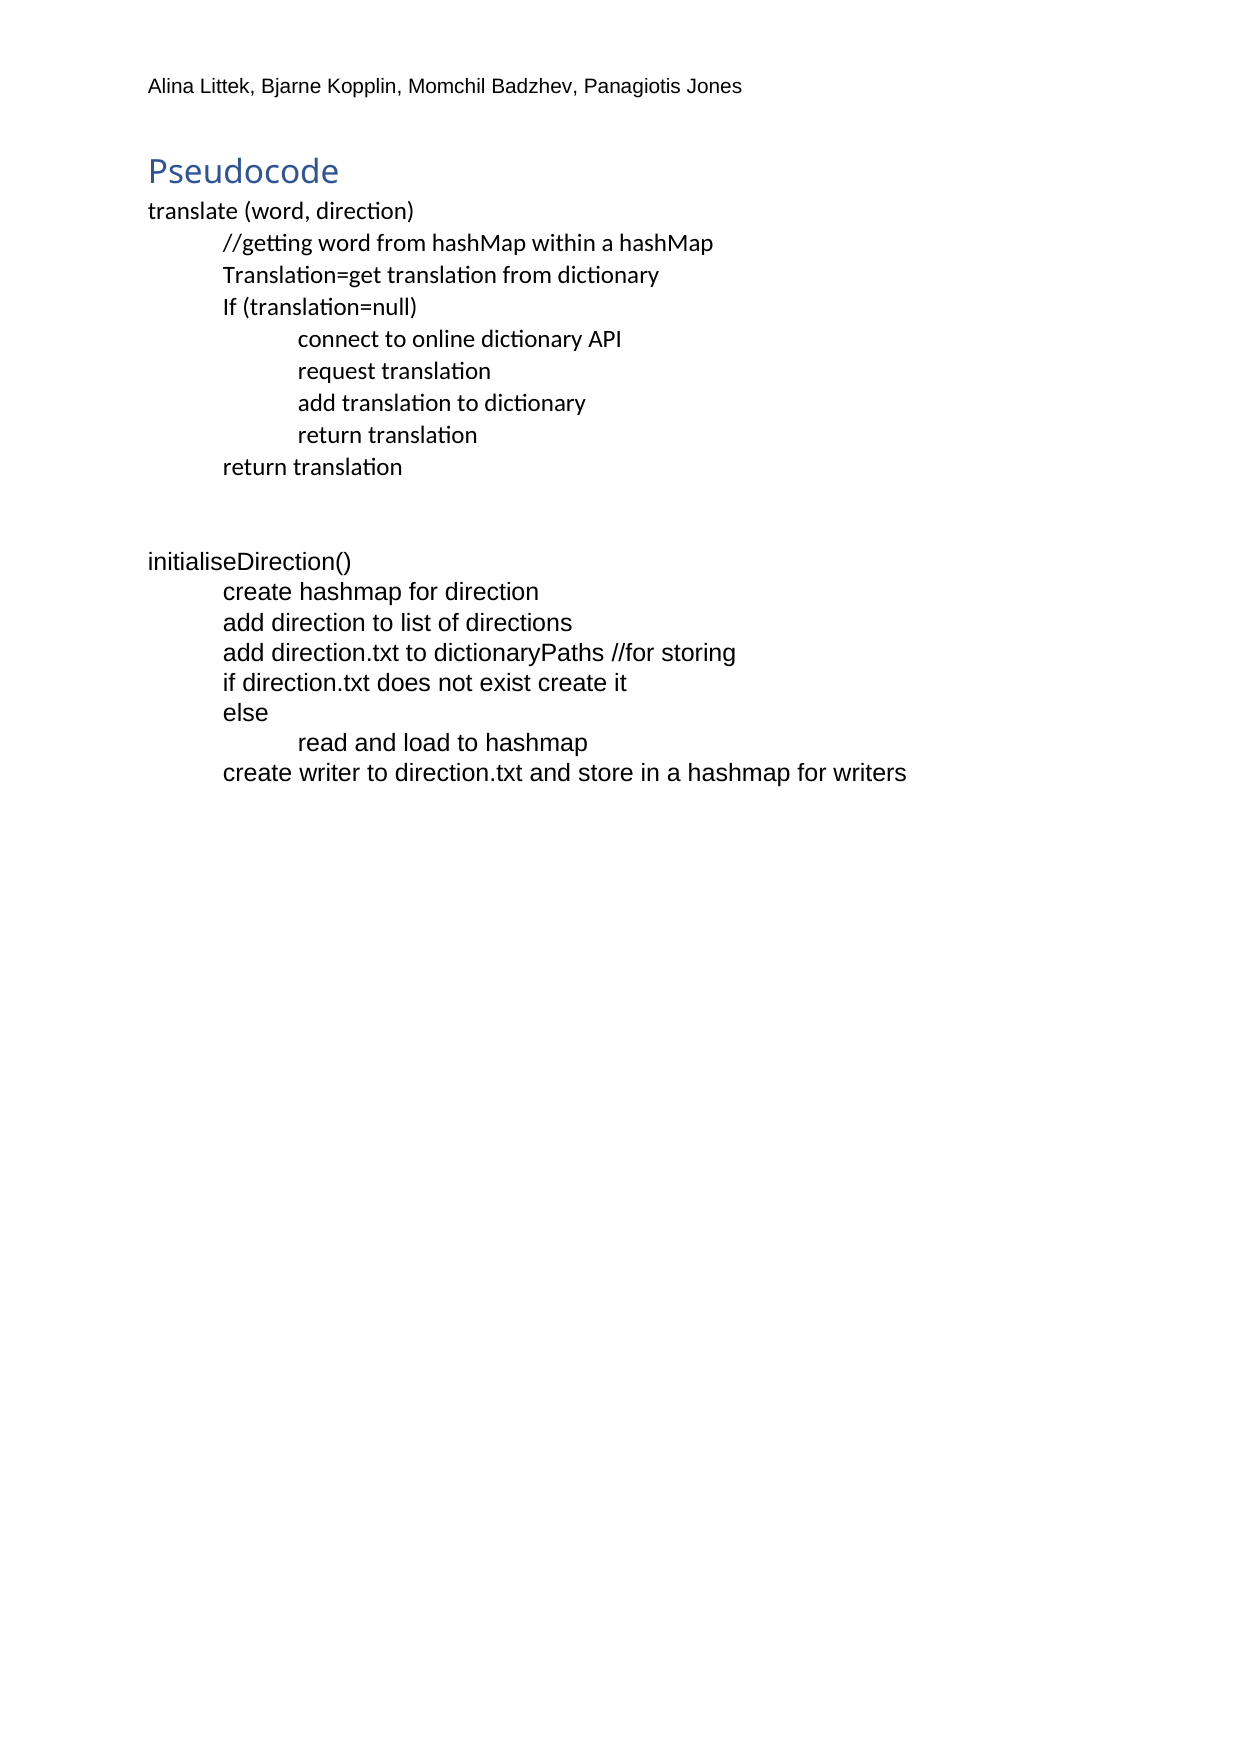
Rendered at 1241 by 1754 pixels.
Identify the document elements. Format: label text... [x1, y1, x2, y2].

text If (translation=null) [148, 291, 1093, 322]
text translate (word, direction) [148, 195, 1093, 226]
text request translation [148, 355, 1093, 386]
text read and load to hashmap [148, 728, 1093, 757]
text Translation=get translation from dictionary [148, 259, 1093, 290]
text initialiseDirection() [148, 547, 1093, 576]
subtitle Pseudocode [148, 148, 1093, 193]
text add translation to dictionary [148, 387, 1093, 418]
text return translation [148, 419, 1093, 449]
text create writer to direction.txt and store in a hashmap for writers [148, 758, 1093, 787]
text connect to online dictionary API [148, 323, 1093, 354]
text if direction.txt does not exist create it [148, 668, 1093, 696]
text add direction to list of directions [148, 607, 1093, 636]
text else [148, 698, 1093, 727]
text //getting word from hashMap within a hashMap [148, 227, 1093, 258]
text create hashmap for direction [148, 577, 1093, 606]
text return translation [148, 451, 1093, 482]
text add direction.txt to dictionaryPaths //for storing [148, 638, 1093, 666]
